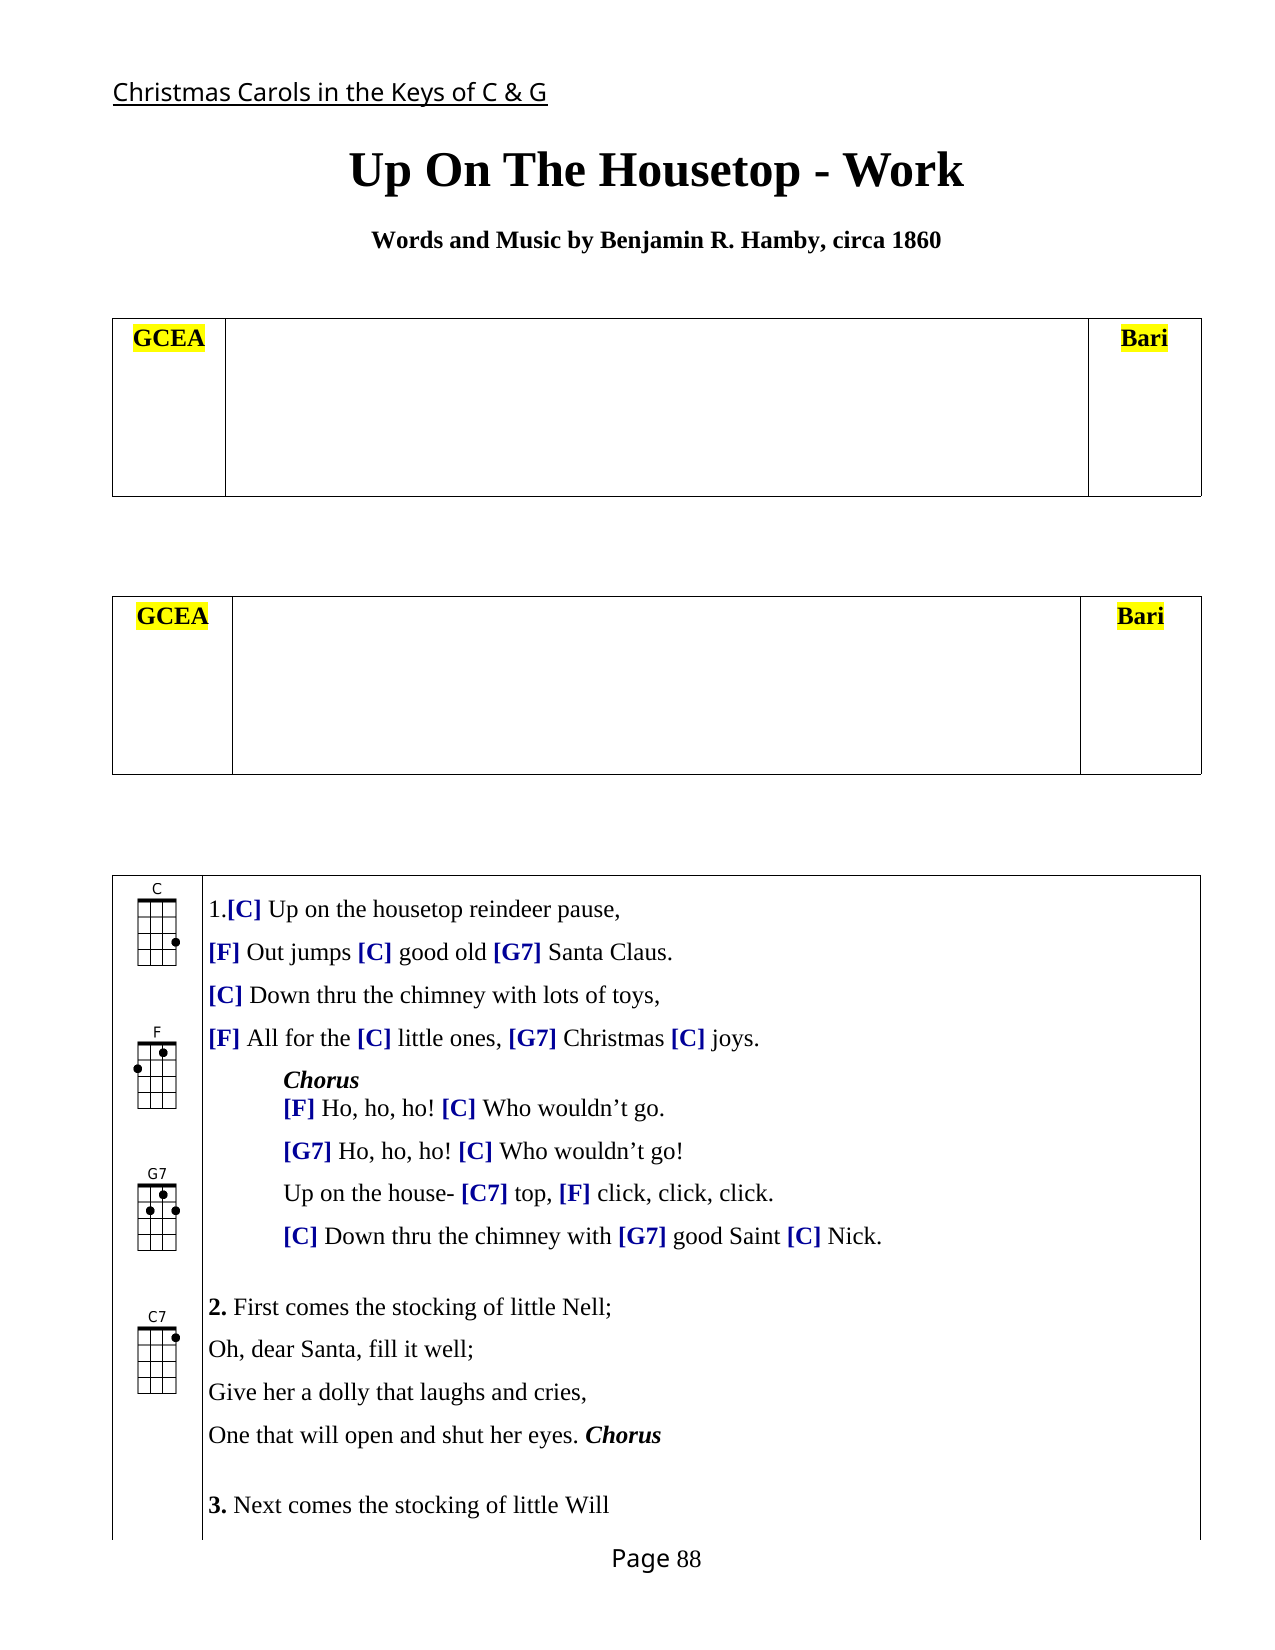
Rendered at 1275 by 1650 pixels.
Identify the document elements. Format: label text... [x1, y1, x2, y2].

table_header [226, 319, 1088, 496]
picture [120, 1023, 195, 1124]
table_header [113, 876, 202, 1537]
table_header Bari [1089, 319, 1201, 496]
text Words and Music by Benjamin R. Hamby, circa 1860 [112, 226, 1200, 254]
picture [120, 1308, 195, 1409]
picture [120, 880, 195, 981]
table_header [233, 597, 1080, 774]
picture [120, 1166, 195, 1266]
table_header Bari [1081, 597, 1201, 774]
subtitle Up On The Housetop - Work [112, 142, 1200, 197]
table_header GCEA [113, 319, 225, 496]
table_header GCEA [113, 597, 232, 774]
table_header 1.[C] Up on the housetop reindeer pause, [F] Out jumps [C] good old [G7] Santa Claus. [C] Down thru the chimney with lots of toys, [F] All for the [C] little ones, [G7] Christmas [C] joys. Chorus [F] Ho, ho, ho! [C] Who wouldn’t go. [G7] Ho, ho, ho! [C] Who wouldn’t go! Up on the house- [C7] top, [F] click, click, click. [C] Down thru the chimney with [G7] good Saint [C] Nick. 2. First comes the stocking of little Nell; Oh, dear Santa, fill it well; Give her a dolly that laughs and cries, One that will open and shut her eyes. Chorus 3. Next comes the stocking of little Will [203, 876, 1200, 1538]
